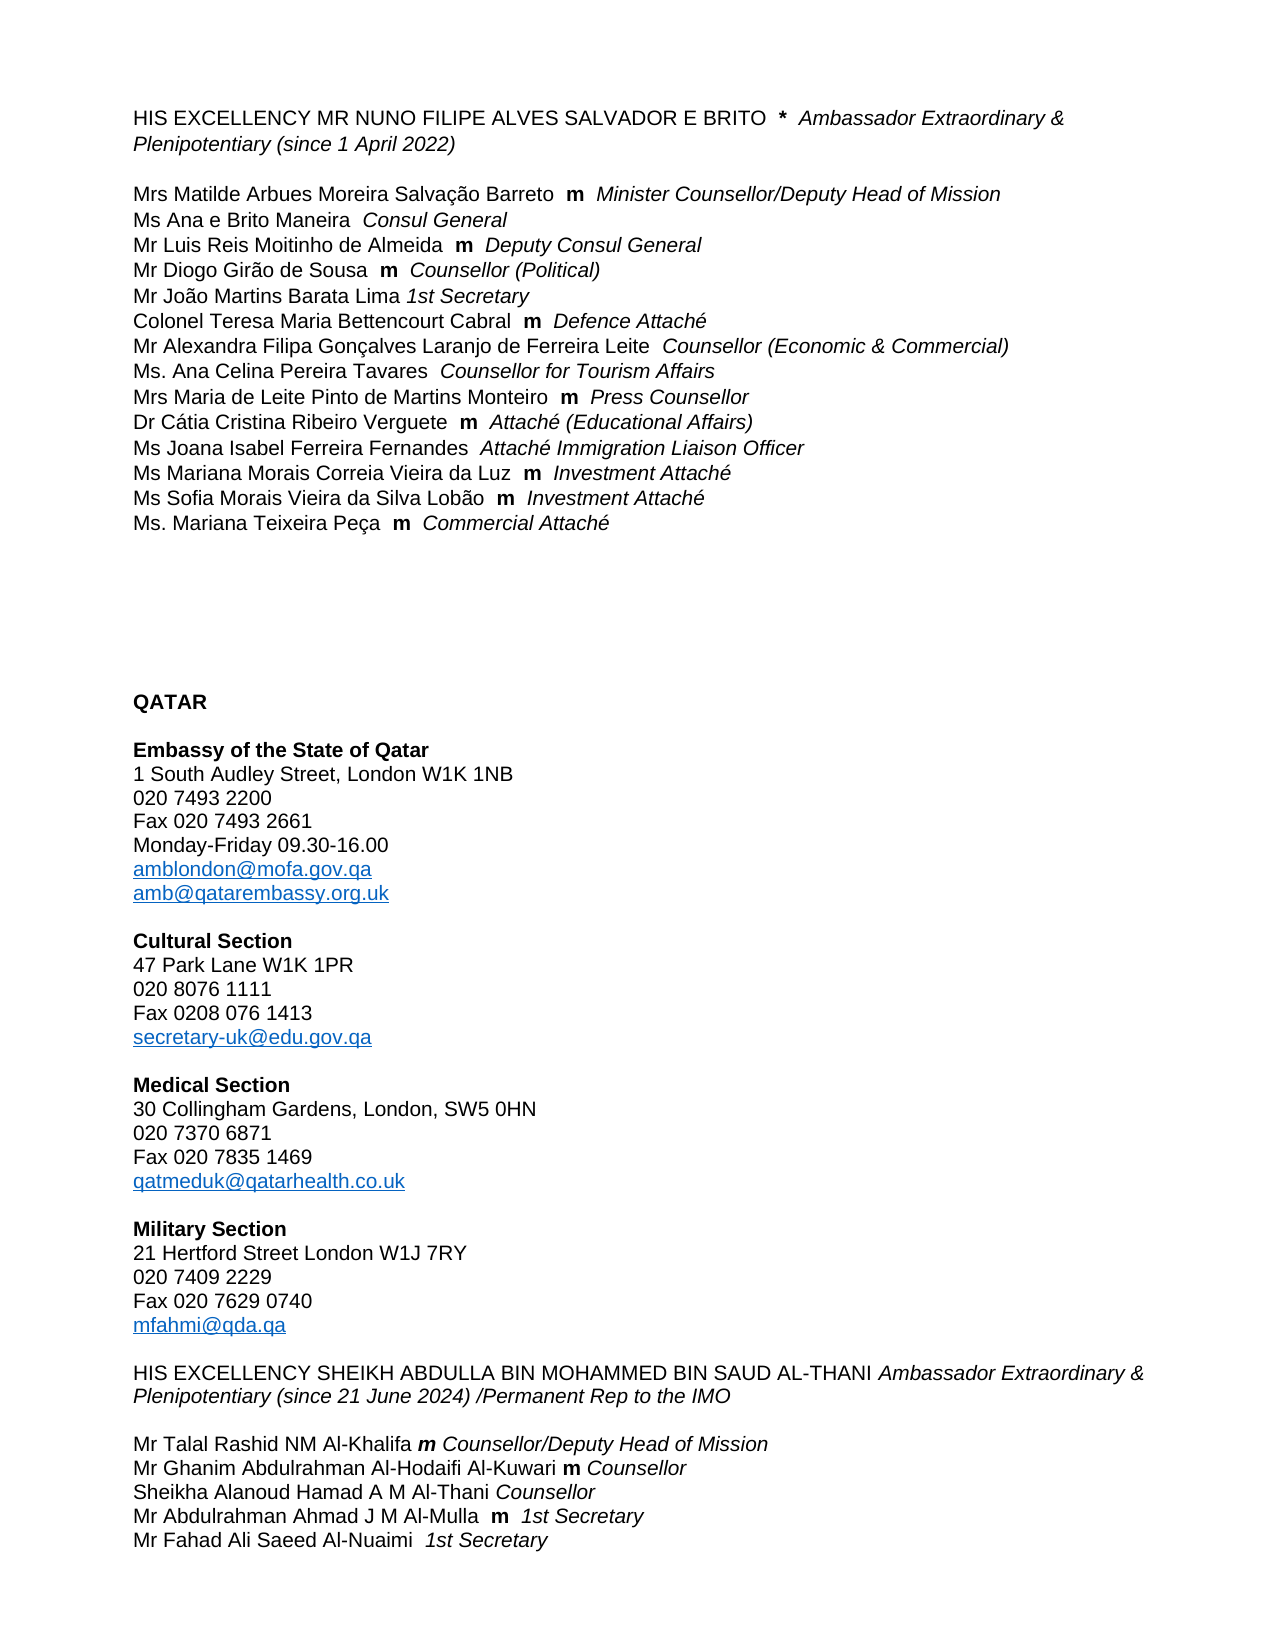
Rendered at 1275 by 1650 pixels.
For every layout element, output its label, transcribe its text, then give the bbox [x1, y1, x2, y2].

text Mrs Maria de Leite Pinto de Martins Monteiro m Press Counsellor [133, 385, 1181, 409]
text Fax 020 7835 1469 [133, 1145, 1181, 1169]
text Ms Joana Isabel Ferreira Fernandes Attaché Immigration Liaison Officer [133, 435, 1181, 459]
text Mr Ghanim Abdulrahman Al-Hodaifi Al-Kuwari m Counsellor [133, 1456, 1181, 1480]
text Ms Mariana Morais Correia Vieira da Luz m Investment Attaché [133, 461, 1181, 484]
text Mr João Martins Barata Lima 1st Secretary [133, 283, 1181, 307]
text Mr Alexandra Filipa Gonçalves Laranjo de Ferreira Leite Counsellor (Economic & Commercial) [133, 334, 1181, 358]
text secretary-uk@edu.gov.qa [133, 1025, 1181, 1049]
text Mrs Matilde Arbues Moreira Salvação Barreto m Minister Counsellor/Deputy Head of Mission [133, 182, 1181, 206]
text 020 8076 1111 [133, 977, 1181, 1001]
text Fax 0208 076 1413 [133, 1001, 1181, 1025]
text Mr Abdulrahman Ahmad J M Al-Mulla m 1st Secretary [133, 1504, 1181, 1528]
text 21 Hertford Street London W1J 7RY [133, 1241, 1181, 1264]
text HIS EXCELLENCY SHEIKH ABDULLA BIN MOHAMMED BIN SAUD AL-THANI Ambassador Extraordinary & Plenipotentiary (since 21 June 2024) /Permanent Rep to the IMO [133, 1360, 1181, 1408]
text amb@qatarembassy.org.uk [133, 881, 1181, 905]
text Ms. Mariana Teixeira Peça m Commercial Attaché [133, 511, 1181, 535]
text Cultural Section [133, 929, 1181, 953]
text Mr Diogo Girão de Sousa m Counsellor (Political) [133, 258, 1181, 282]
text Monday-Friday 09.30-16.00 [133, 833, 1181, 857]
text Ms. Ana Celina Pereira Tavares Counsellor for Tourism Affairs [133, 359, 1181, 383]
text Colonel Teresa Maria Bettencourt Cabral m Defence Attaché [133, 309, 1181, 333]
text 30 Collingham Gardens, London, SW5 0HN [133, 1097, 1181, 1121]
text Embassy of the State of Qatar [133, 737, 1181, 761]
text 020 7493 2200 [133, 785, 1181, 809]
text 1 South Audley Street, London W1K 1NB [133, 761, 1181, 785]
text 47 Park Lane W1K 1PR [133, 953, 1181, 977]
text Sheikha Alanoud Hamad A M Al-Thani Counsellor [133, 1480, 1181, 1504]
text amblondon@mofa.gov.qa [133, 857, 1181, 881]
text Mr Luis Reis Moitinho de Almeida m Deputy Consul General [133, 233, 1181, 257]
text 020 7370 6871 [133, 1121, 1181, 1145]
text Mr Fahad Ali Saeed Al-Nuaimi 1st Secretary [133, 1528, 1181, 1552]
text qatmeduk@qatarhealth.co.uk [133, 1169, 1181, 1193]
text Ms Sofia Morais Vieira da Silva Lobão m Investment Attaché [133, 486, 1181, 510]
text Fax 020 7629 0740 [133, 1288, 1181, 1312]
text 020 7409 2229 [133, 1264, 1181, 1288]
subtitle QATAR [133, 689, 1181, 713]
text Ms Ana e Brito Maneira Consul General [133, 207, 1181, 231]
text Medical Section [133, 1073, 1181, 1097]
text Mr Talal Rashid NM Al-Khalifa m Counsellor/Deputy Head of Mission [133, 1432, 1181, 1456]
text Fax 020 7493 2661 [133, 809, 1181, 833]
text HIS EXCELLENCY MR NUNO FILIPE ALVES SALVADOR E BRITO * Ambassador Extraordinary & Plenipotentiary (since 1 April 2022) [133, 106, 1181, 156]
text Dr Cátia Cristina Ribeiro Verguete m Attaché (Educational Affairs) [133, 410, 1181, 434]
text Military Section [133, 1217, 1181, 1241]
text mfahmi@qda.qa [133, 1312, 1181, 1336]
